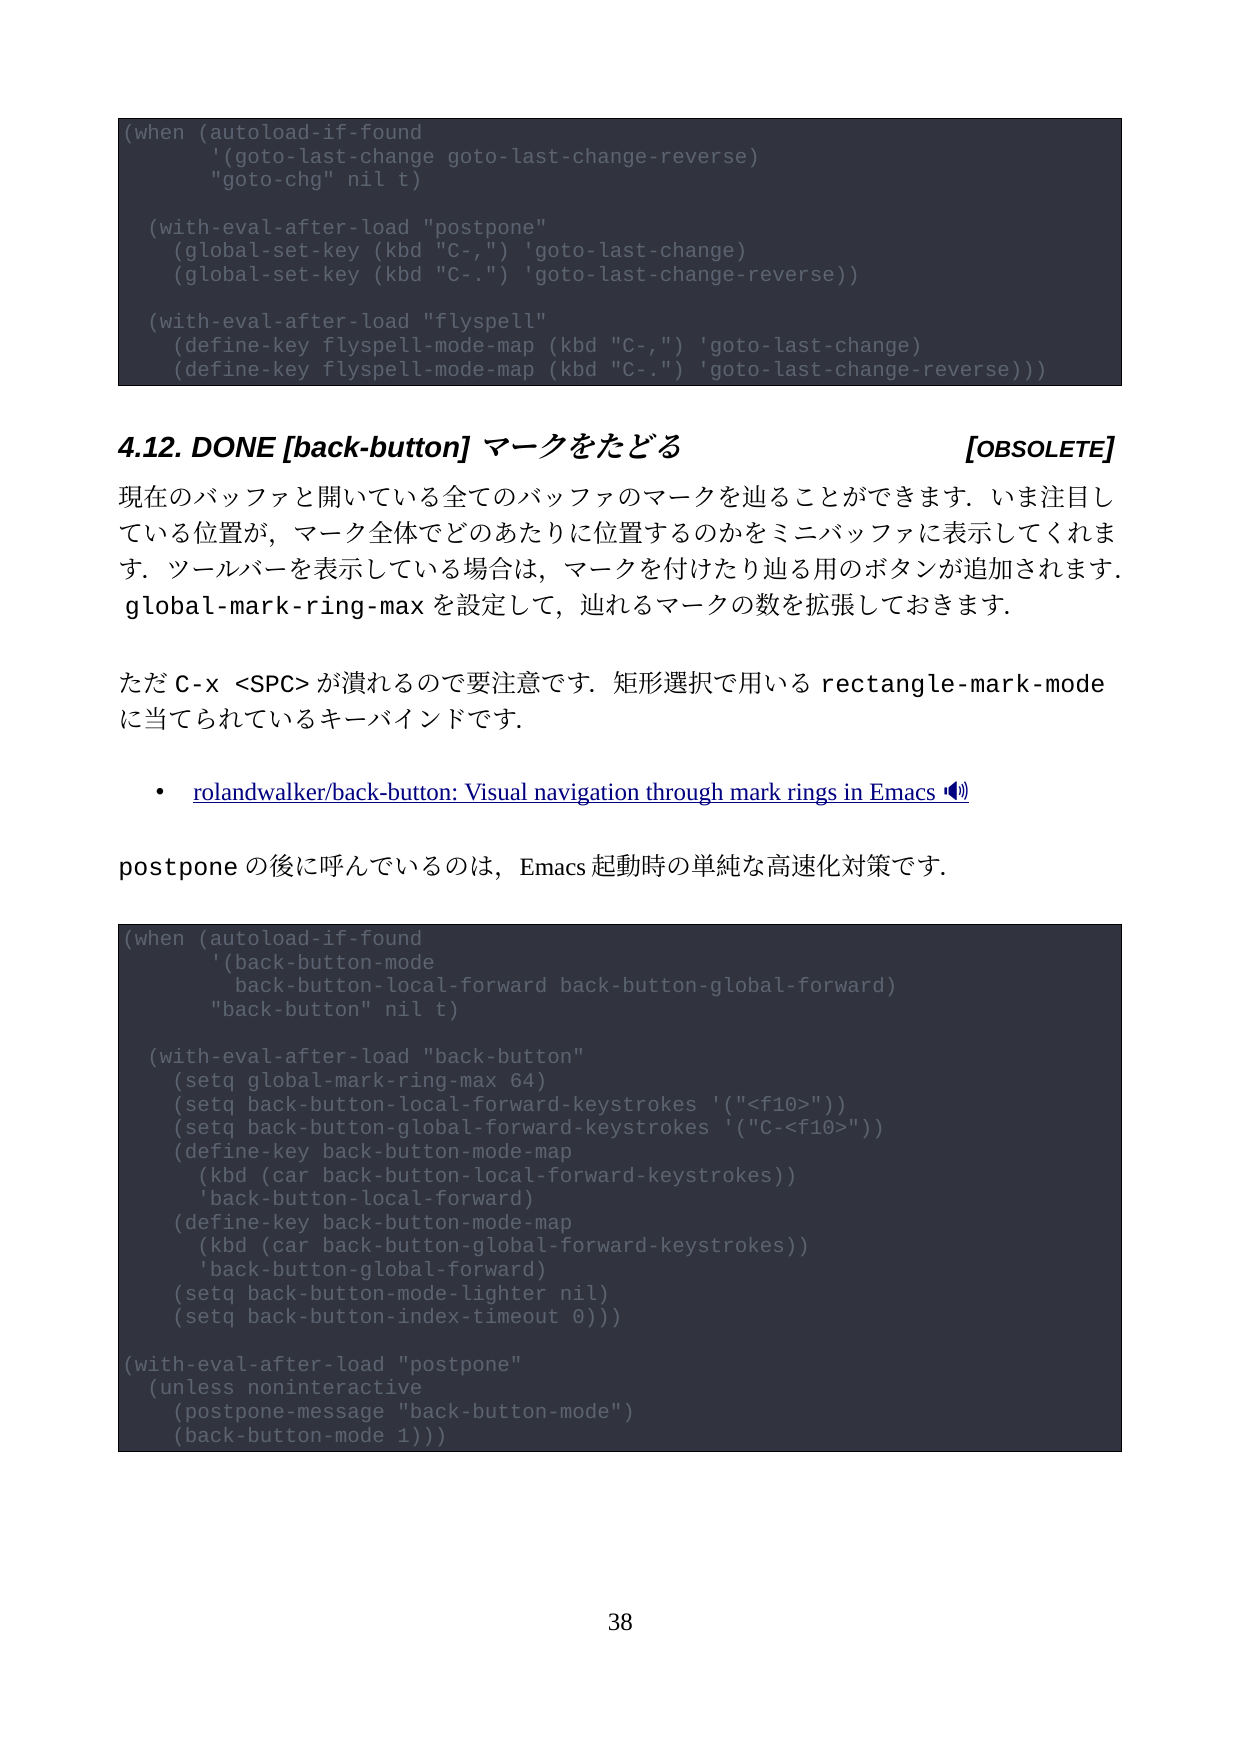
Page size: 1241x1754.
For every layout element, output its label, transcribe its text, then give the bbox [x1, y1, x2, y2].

text (postpone-message "back-button-mode") [119, 1397, 1121, 1421]
text 'back-button-global-forward) [119, 1255, 1121, 1279]
text (define-key back-button-mode-map [119, 1208, 1121, 1232]
text (setq back-button-mode-lighter nil) [119, 1279, 1121, 1302]
text 'back-button-local-forward) [119, 1184, 1121, 1208]
text (setq back-button-global-forward-keystrokes '("C-<f10>")) [119, 1113, 1121, 1137]
text (with-eval-after-load "postpone" [119, 213, 1121, 236]
text (define-key flyspell-mode-map (kbd "C-.") 'goto-last-change-reverse))) [119, 354, 1121, 385]
text (global-set-key (kbd "C-.") 'goto-last-change-reverse)) [119, 260, 1121, 284]
text (when (autoload-if-found [119, 925, 1121, 948]
text (with-eval-after-load "postpone" [119, 1350, 1121, 1373]
text (when (autoload-if-found [119, 119, 1121, 142]
text "goto-chg" nil t) [119, 165, 1121, 189]
text (unless noninteractive [119, 1373, 1121, 1397]
text '(goto-last-change goto-last-change-reverse) [119, 142, 1121, 165]
text "back-button" nil t) [119, 995, 1121, 1019]
text (define-key flyspell-mode-map (kbd "C-,") 'goto-last-change) [119, 331, 1121, 354]
text (back-button-mode 1))) [119, 1421, 1121, 1451]
subtitle DONE [back-button] マークをたどる [obsolete] [118, 423, 1122, 465]
text (kbd (car back-button-global-forward-keystrokes)) [119, 1232, 1121, 1255]
text '(back-button-mode [119, 948, 1121, 971]
text (setq back-button-index-timeout 0))) [119, 1302, 1121, 1326]
text (global-set-key (kbd "C-,") 'goto-last-change) [119, 236, 1121, 260]
text postpone の後に呼んでいるのは，Emacs起動時の単純な高速化対策です． [118, 847, 1122, 912]
text ただ C-x <SPC> が潰れるので要注意です．矩形選択で用いる rectangle-mark-mode に当てられているキーバインドです． [118, 663, 1122, 764]
text (kbd (car back-button-local-forward-keystrokes)) [119, 1161, 1121, 1184]
text back-button-local-forward back-button-global-forward) [119, 971, 1121, 995]
text (setq back-button-local-forward-keystrokes '("<f10>")) [119, 1090, 1121, 1113]
text (define-key back-button-mode-map [119, 1137, 1121, 1161]
text 現在のバッファと開いている全てのバッファのマークを辿ることができます．いま注目している位置が，マーク全体でどのあたりに位置するのかをミニバッファに表示してくれます．ツールバーを表示している場合は，マークを付けたり辿る用のボタンが追加されます． global-mark-ring-max を設定して，辿れるマークの数を拡張しておきます． [118, 478, 1122, 651]
text (with-eval-after-load "back-button" [119, 1042, 1121, 1066]
text (setq global-mark-ring-max 64) [119, 1066, 1121, 1090]
text (with-eval-after-load "flyspell" [119, 307, 1121, 331]
list rolandwalker/back-button: Visual navigation through mark rings in Emacs 🔊 [156, 777, 1122, 834]
